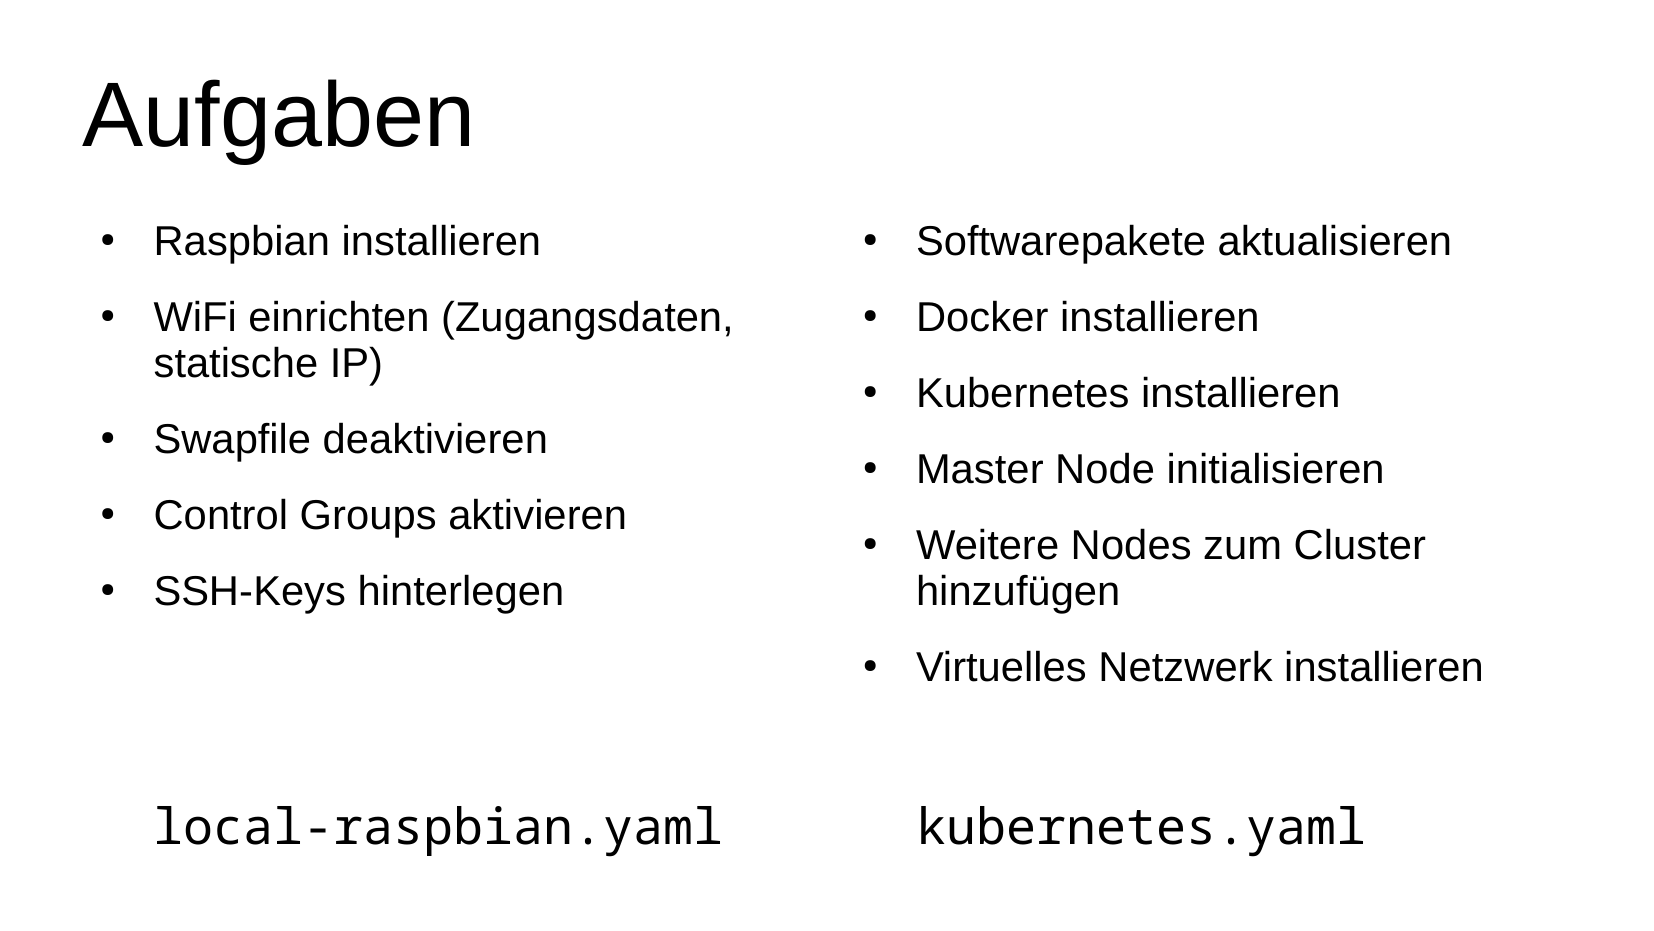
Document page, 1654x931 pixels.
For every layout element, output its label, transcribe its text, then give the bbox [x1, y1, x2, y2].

list local-raspbian.yaml [82, 791, 809, 881]
list kubernetes.yaml [845, 791, 1572, 881]
list Softwarepakete aktualisieren Docker installieren Kubernetes installieren Master Node initialisieren Weitere Nodes zum Cluster hinzufügen Virtuelles Netzwerk installieren [845, 217, 1572, 475]
list Raspbian installieren WiFi einrichten (Zugangsdaten, statische IP) Swapfile deaktivieren Control Groups aktivieren SSH-Keys hinterlegen [82, 217, 809, 475]
title Aufgaben [82, 37, 1571, 193]
